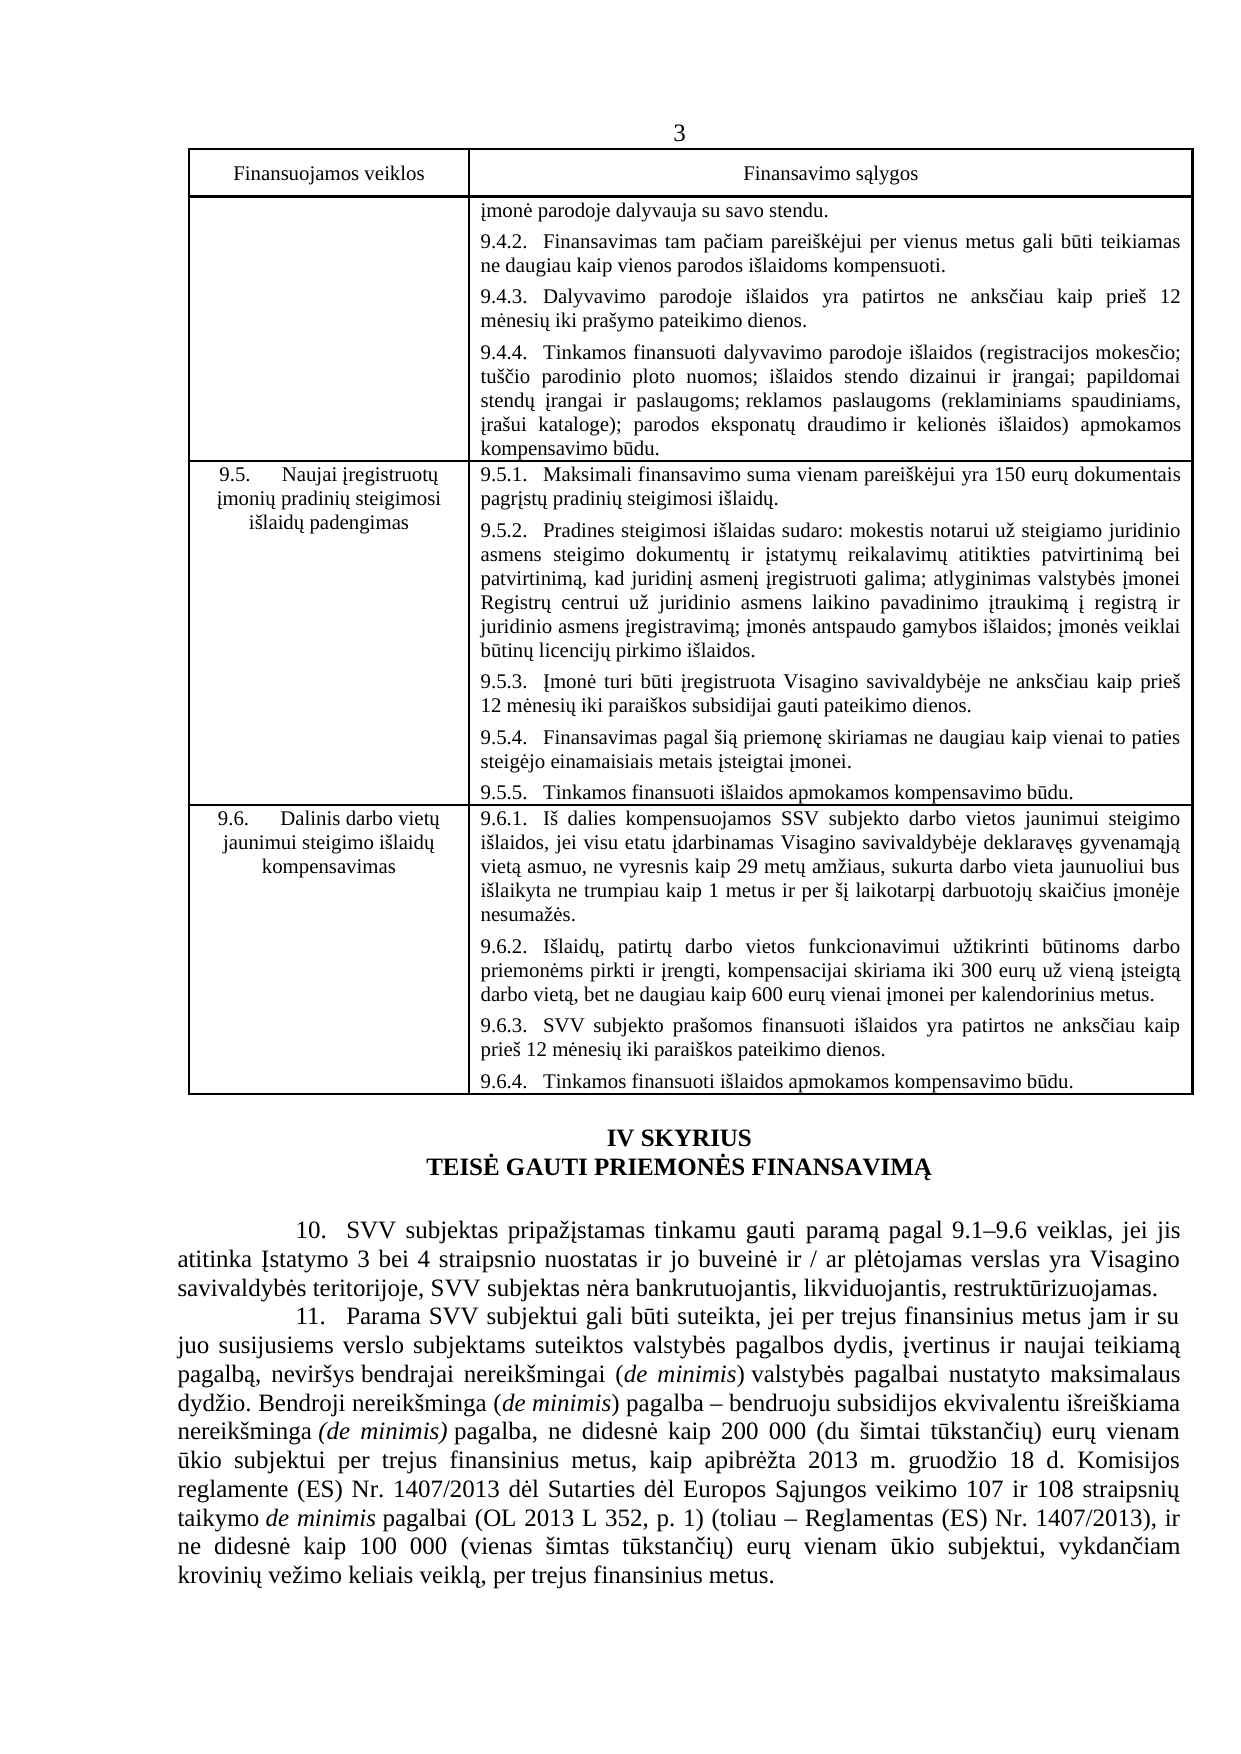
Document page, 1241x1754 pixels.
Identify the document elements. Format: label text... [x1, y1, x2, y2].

text IV SKYRIUS [177, 1123, 1181, 1152]
table_header Finansuojamos veiklos [190, 150, 468, 195]
text 10. SVV subjektas pripažįstamas tinkamu gauti paramą pagal 9.1–9.6 veiklas, jei jis atitinka Įstatymo 3 bei 4 straipsnio nuostatas ir jo buveinė ir / ar plėtojamas verslas yra Visagino savivaldybės teritorijoje, SVV subjektas nėra bankrutuojantis, likviduojantis, restruktūrizuojamas. [177, 1215, 1181, 1301]
table_cell 9.5.1. Maksimali finansavimo suma vienam pareiškėjui yra 150 eurų dokumentais pagrįstų pradinių steigimosi išlaidų. 9.5.2. Pradines steigimosi išlaidas sudaro: mokestis notarui už steigiamo juridinio asmens steigimo dokumentų ir įstatymų reikalavimų atitikties patvirtinimą bei patvirtinimą, kad juridinį asmenį įregistruoti galima; atlyginimas valstybės įmonei Registrų centrui už juridinio asmens laikino pavadinimo įtraukimą į registrą ir juridinio asmens įregistravimą; įmonės antspaudo gamybos išlaidos; įmonės veiklai būtinų licencijų pirkimo išlaidos. 9.5.3. Įmonė turi būti įregistruota Visagino savivaldybėje ne anksčiau kaip prieš 12 mėnesių iki paraiškos subsidijai gauti pateikimo dienos. 9.5.4. Finansavimas pagal šią priemonę skiriamas ne daugiau kaip vienai to paties steigėjo einamaisiais metais įsteigtai įmonei. 9.5.5. Tinkamos finansuoti išlaidos apmokamos kompensavimo būdu. [470, 462, 1191, 804]
table_cell [190, 198, 468, 460]
text 11. Parama SVV subjektui gali būti suteikta, jei per trejus finansinius metus jam ir su juo susijusiems verslo subjektams suteiktos valstybės pagalbos dydis, įvertinus ir naujai teikiamą pagalbą, neviršys bendrajai nereikšmingai (de minimis) valstybės pagalbai nustatyto maksimalaus dydžio. Bendroji nereikšminga (de minimis) pagalba – bendruoju subsidijos ekvivalentu išreiškiama nereikšminga (de minimis) pagalba, ne didesnė kaip 200 000 (du šimtai tūkstančių) eurų vienam ūkio subjektui per trejus finansinius metus, kaip apibrėžta 2013 m. gruodžio 18 d. Komisijos reglamente (ES) Nr. 1407/2013 dėl Sutarties dėl Europos Sąjungos veikimo 107 ir 108 straipsnių taikymo de minimis pagalbai (OL 2013 L 352, p. 1) (toliau – Reglamentas (ES) Nr. 1407/2013), ir ne didesnė kaip 100 000 (vienas šimtas tūkstančių) eurų vienam ūkio subjektui, vykdančiam krovinių vežimo keliais veiklą, per trejus finansinius metus. [177, 1301, 1181, 1589]
table_cell 9.6.1. Iš dalies kompensuojamos SSV subjekto darbo vietos jaunimui steigimo išlaidos, jei visu etatu įdarbinamas Visagino savivaldybėje deklaravęs gyvenamąją vietą asmuo, ne vyresnis kaip 29 metų amžiaus, sukurta darbo vieta jaunuoliui bus išlaikyta ne trumpiau kaip 1 metus ir per šį laikotarpį darbuotojų skaičius įmonėje nesumažės. 9.6.2. Išlaidų, patirtų darbo vietos funkcionavimui užtikrinti būtinoms darbo priemonėms pirkti ir įrengti, kompensacijai skiriama iki 300 eurų už vieną įsteigtą darbo vietą, bet ne daugiau kaip 600 eurų vienai įmonei per kalendorinius metus. 9.6.3. SVV subjekto prašomos finansuoti išlaidos yra patirtos ne anksčiau kaip prieš 12 mėnesių iki paraiškos pateikimo dienos. 9.6.4. Tinkamos finansuoti išlaidos apmokamos kompensavimo būdu. [470, 806, 1191, 1093]
text TEISĖ GAUTI PRIEMONĖS FINANSAVIMĄ [177, 1152, 1181, 1181]
table_cell 9.5. Naujai įregistruotų įmonių pradinių steigimosi išlaidų padengimas [190, 462, 468, 804]
table_header Finansavimo sąlygos [470, 150, 1191, 195]
table_cell 9.6. Dalinis darbo vietų jaunimui steigimo išlaidų kompensavimas [190, 806, 468, 1093]
table_cell įmonė parodoje dalyvauja su savo stendu. 9.4.2. Finansavimas tam pačiam pareiškėjui per vienus metus gali būti teikiamas ne daugiau kaip vienos parodos išlaidoms kompensuoti. 9.4.3. Dalyvavimo parodoje išlaidos yra patirtos ne anksčiau kaip prieš 12 mėnesių iki prašymo pateikimo dienos. 9.4.4. Tinkamos finansuoti dalyvavimo parodoje išlaidos (registracijos mokesčio; tuščio parodinio ploto nuomos; išlaidos stendo dizainui ir įrangai; papildomai stendų įrangai ir paslaugoms; reklamos paslaugoms (reklaminiams spaudiniams, įrašui kataloge); parodos eksponatų draudimo ir kelionės išlaidos) apmokamos kompensavimo būdu. [470, 198, 1191, 460]
